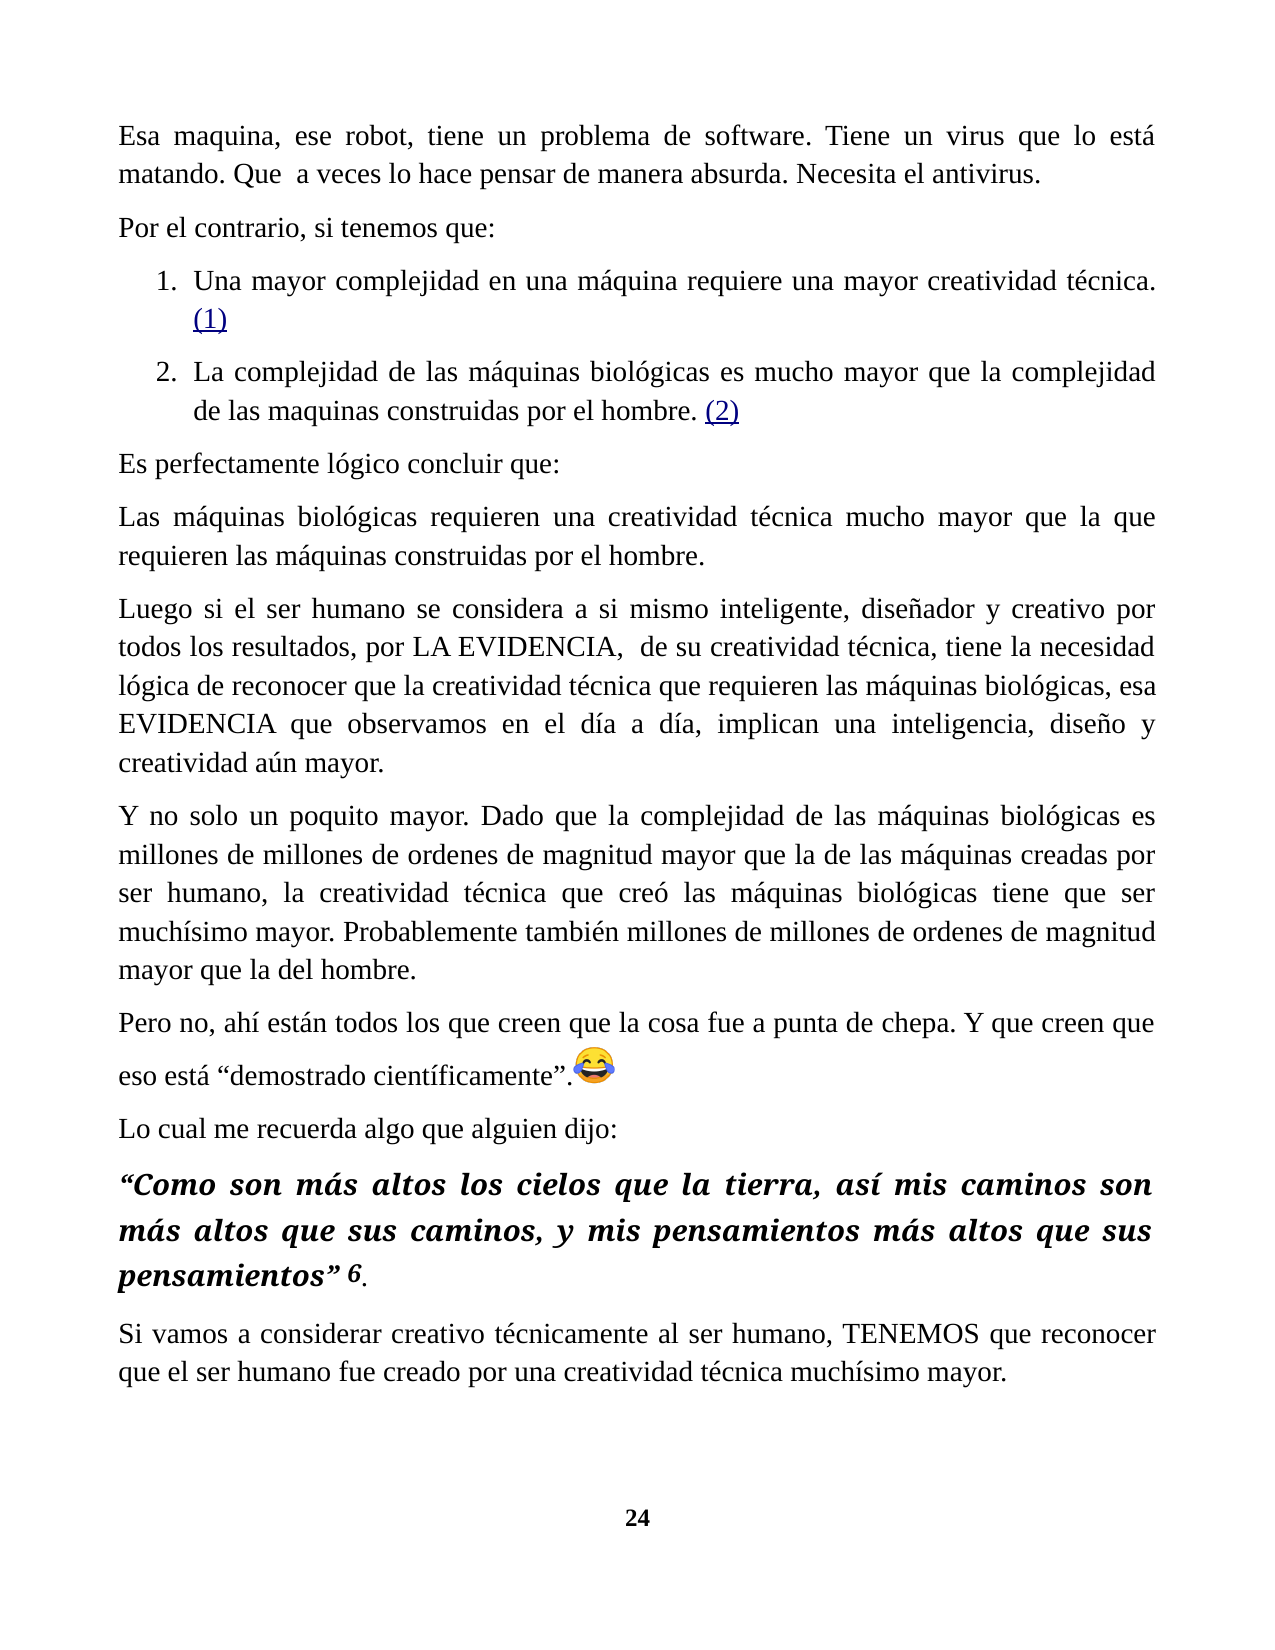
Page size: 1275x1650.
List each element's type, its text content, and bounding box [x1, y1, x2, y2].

text Las máquinas biológicas requieren una creatividad técnica mucho mayor que la que requieren las máquinas construidas por el hombre. [118, 499, 1157, 571]
text “Como son más altos los cielos que la tierra, así mis caminos son más altos que sus caminos, y mis pensamientos más altos que sus pensamientos” . [118, 1164, 1157, 1295]
text Si vamos a considerar creativo técnicamente al ser humano, TENEMOS que reconocer que el ser humano fue creado por una creatividad técnica muchísimo mayor. [118, 1316, 1157, 1388]
text Y no solo un poquito mayor. Dado que la complejidad de las máquinas biológicas es millones de millones de ordenes de magnitud mayor que la de las máquinas creadas por ser humano, la creatividad técnica que creó las máquinas biológicas tiene que ser muchísimo mayor. Probablemente también millones de millones de ordenes de magnitud mayor que la del hombre. [118, 798, 1157, 986]
list Una mayor complejidad en una máquina requiere una mayor creatividad técnica. (1) [156, 263, 1157, 335]
text Es perfectamente lógico concluir que: [118, 446, 1157, 480]
list La complejidad de las máquinas biológicas es mucho mayor que la complejidad de las maquinas construidas por el hombre. (2) [156, 354, 1157, 427]
text Por el contrario, si tenemos que: [118, 210, 1157, 243]
text Lo cual me recuerda algo que alguien dijo: [118, 1111, 1157, 1145]
text Pero no, ahí están todos los que creen que la cosa fue a punta de chepa. Y que creen que eso está “demostrado científicamente”. [118, 1006, 1157, 1092]
text Luego si el ser humano se considera a si mismo inteligente, diseñador y creativo por todos los resultados, por LA EVIDENCIA, de su creatividad técnica, tiene la necesidad lógica de reconocer que la creatividad técnica que requieren las máquinas biológicas, esa EVIDENCIA que observamos en el día a día, implican una inteligencia, diseño y creatividad aún mayor. [118, 591, 1157, 779]
picture [573, 1044, 615, 1086]
text Esa maquina, ese robot, tiene un problema de software. Tiene un virus que lo está matando. Que a veces lo hace pensar de manera absurda. Necesita el antivirus. [118, 118, 1157, 190]
